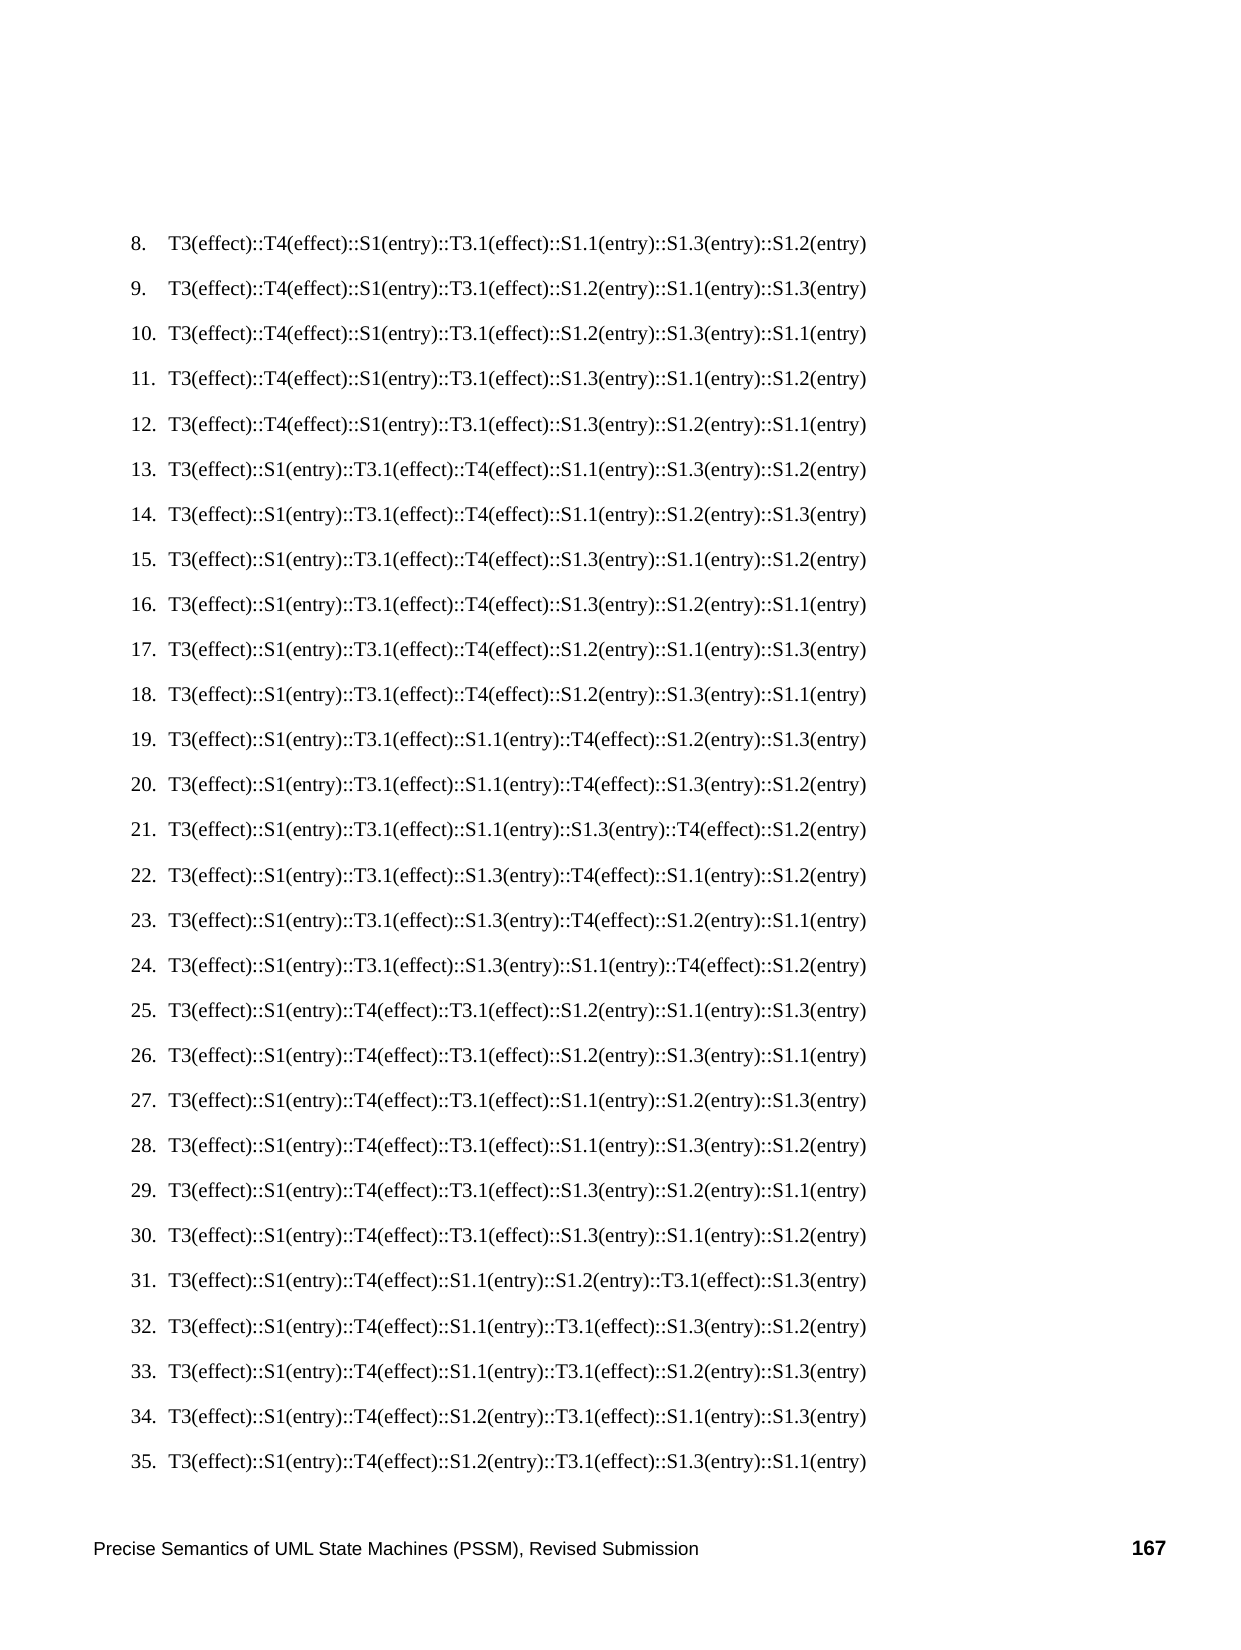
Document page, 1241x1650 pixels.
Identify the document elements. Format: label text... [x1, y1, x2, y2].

list T3(effect)::S1(entry)::T4(effect)::T3.1(effect)::S1.3(entry)::S1.1(entry)::S1.2(entry) [131, 1223, 1164, 1247]
list T3(effect)::S1(entry)::T3.1(effect)::T4(effect)::S1.2(entry)::S1.3(entry)::S1.1(entry) [131, 682, 1164, 706]
list T3(effect)::S1(entry)::T4(effect)::T3.1(effect)::S1.2(entry)::S1.3(entry)::S1.1(entry) [131, 1043, 1164, 1067]
list T3(effect)::S1(entry)::T4(effect)::S1.1(entry)::T3.1(effect)::S1.2(entry)::S1.3(entry) [131, 1359, 1164, 1383]
list T3(effect)::S1(entry)::T3.1(effect)::T4(effect)::S1.3(entry)::S1.1(entry)::S1.2(entry) [131, 547, 1164, 571]
list T3(effect)::S1(entry)::T4(effect)::T3.1(effect)::S1.3(entry)::S1.2(entry)::S1.1(entry) [131, 1178, 1164, 1202]
list T3(effect)::S1(entry)::T3.1(effect)::T4(effect)::S1.1(entry)::S1.3(entry)::S1.2(entry) [131, 457, 1164, 481]
list T3(effect)::S1(entry)::T3.1(effect)::S1.1(entry)::S1.3(entry)::T4(effect)::S1.2(entry) [131, 817, 1164, 841]
list T3(effect)::S1(entry)::T4(effect)::S1.2(entry)::T3.1(effect)::S1.1(entry)::S1.3(entry) [131, 1404, 1164, 1428]
list T3(effect)::S1(entry)::T3.1(effect)::S1.1(entry)::T4(effect)::S1.3(entry)::S1.2(entry) [131, 772, 1164, 796]
list T3(effect)::T4(effect)::S1(entry)::T3.1(effect)::S1.2(entry)::S1.3(entry)::S1.1(entry) [131, 321, 1164, 345]
list T3(effect)::S1(entry)::T3.1(effect)::S1.1(entry)::T4(effect)::S1.2(entry)::S1.3(entry) [131, 727, 1164, 751]
list T3(effect)::S1(entry)::T3.1(effect)::S1.3(entry)::S1.1(entry)::T4(effect)::S1.2(entry) [131, 953, 1164, 977]
list T3(effect)::T4(effect)::S1(entry)::T3.1(effect)::S1.3(entry)::S1.2(entry)::S1.1(entry) [131, 411, 1164, 436]
list T3(effect)::S1(entry)::T4(effect)::T3.1(effect)::S1.1(entry)::S1.2(entry)::S1.3(entry) [131, 1088, 1164, 1112]
list T3(effect)::S1(entry)::T4(effect)::T3.1(effect)::S1.2(entry)::S1.1(entry)::S1.3(entry) [131, 998, 1164, 1022]
list T3(effect)::S1(entry)::T3.1(effect)::T4(effect)::S1.2(entry)::S1.1(entry)::S1.3(entry) [131, 637, 1164, 661]
list T3(effect)::S1(entry)::T3.1(effect)::T4(effect)::S1.1(entry)::S1.2(entry)::S1.3(entry) [131, 502, 1164, 526]
list T3(effect)::S1(entry)::T3.1(effect)::T4(effect)::S1.3(entry)::S1.2(entry)::S1.1(entry) [131, 592, 1164, 616]
list T3(effect)::S1(entry)::T4(effect)::S1.1(entry)::S1.2(entry)::T3.1(effect)::S1.3(entry) [131, 1268, 1164, 1292]
list T3(effect)::T4(effect)::S1(entry)::T3.1(effect)::S1.3(entry)::S1.1(entry)::S1.2(entry) [131, 366, 1164, 390]
list T3(effect)::S1(entry)::T4(effect)::S1.2(entry)::T3.1(effect)::S1.3(entry)::S1.1(entry) [131, 1449, 1164, 1473]
list T3(effect)::S1(entry)::T4(effect)::S1.1(entry)::T3.1(effect)::S1.3(entry)::S1.2(entry) [131, 1313, 1164, 1338]
list T3(effect)::S1(entry)::T4(effect)::T3.1(effect)::S1.1(entry)::S1.3(entry)::S1.2(entry) [131, 1133, 1164, 1157]
list T3(effect)::T4(effect)::S1(entry)::T3.1(effect)::S1.1(entry)::S1.3(entry)::S1.2(entry) [131, 231, 1164, 255]
list T3(effect)::S1(entry)::T3.1(effect)::S1.3(entry)::T4(effect)::S1.2(entry)::S1.1(entry) [131, 908, 1164, 932]
list T3(effect)::T4(effect)::S1(entry)::T3.1(effect)::S1.2(entry)::S1.1(entry)::S1.3(entry) [131, 276, 1164, 300]
list T3(effect)::S1(entry)::T3.1(effect)::S1.3(entry)::T4(effect)::S1.1(entry)::S1.2(entry) [131, 862, 1164, 887]
